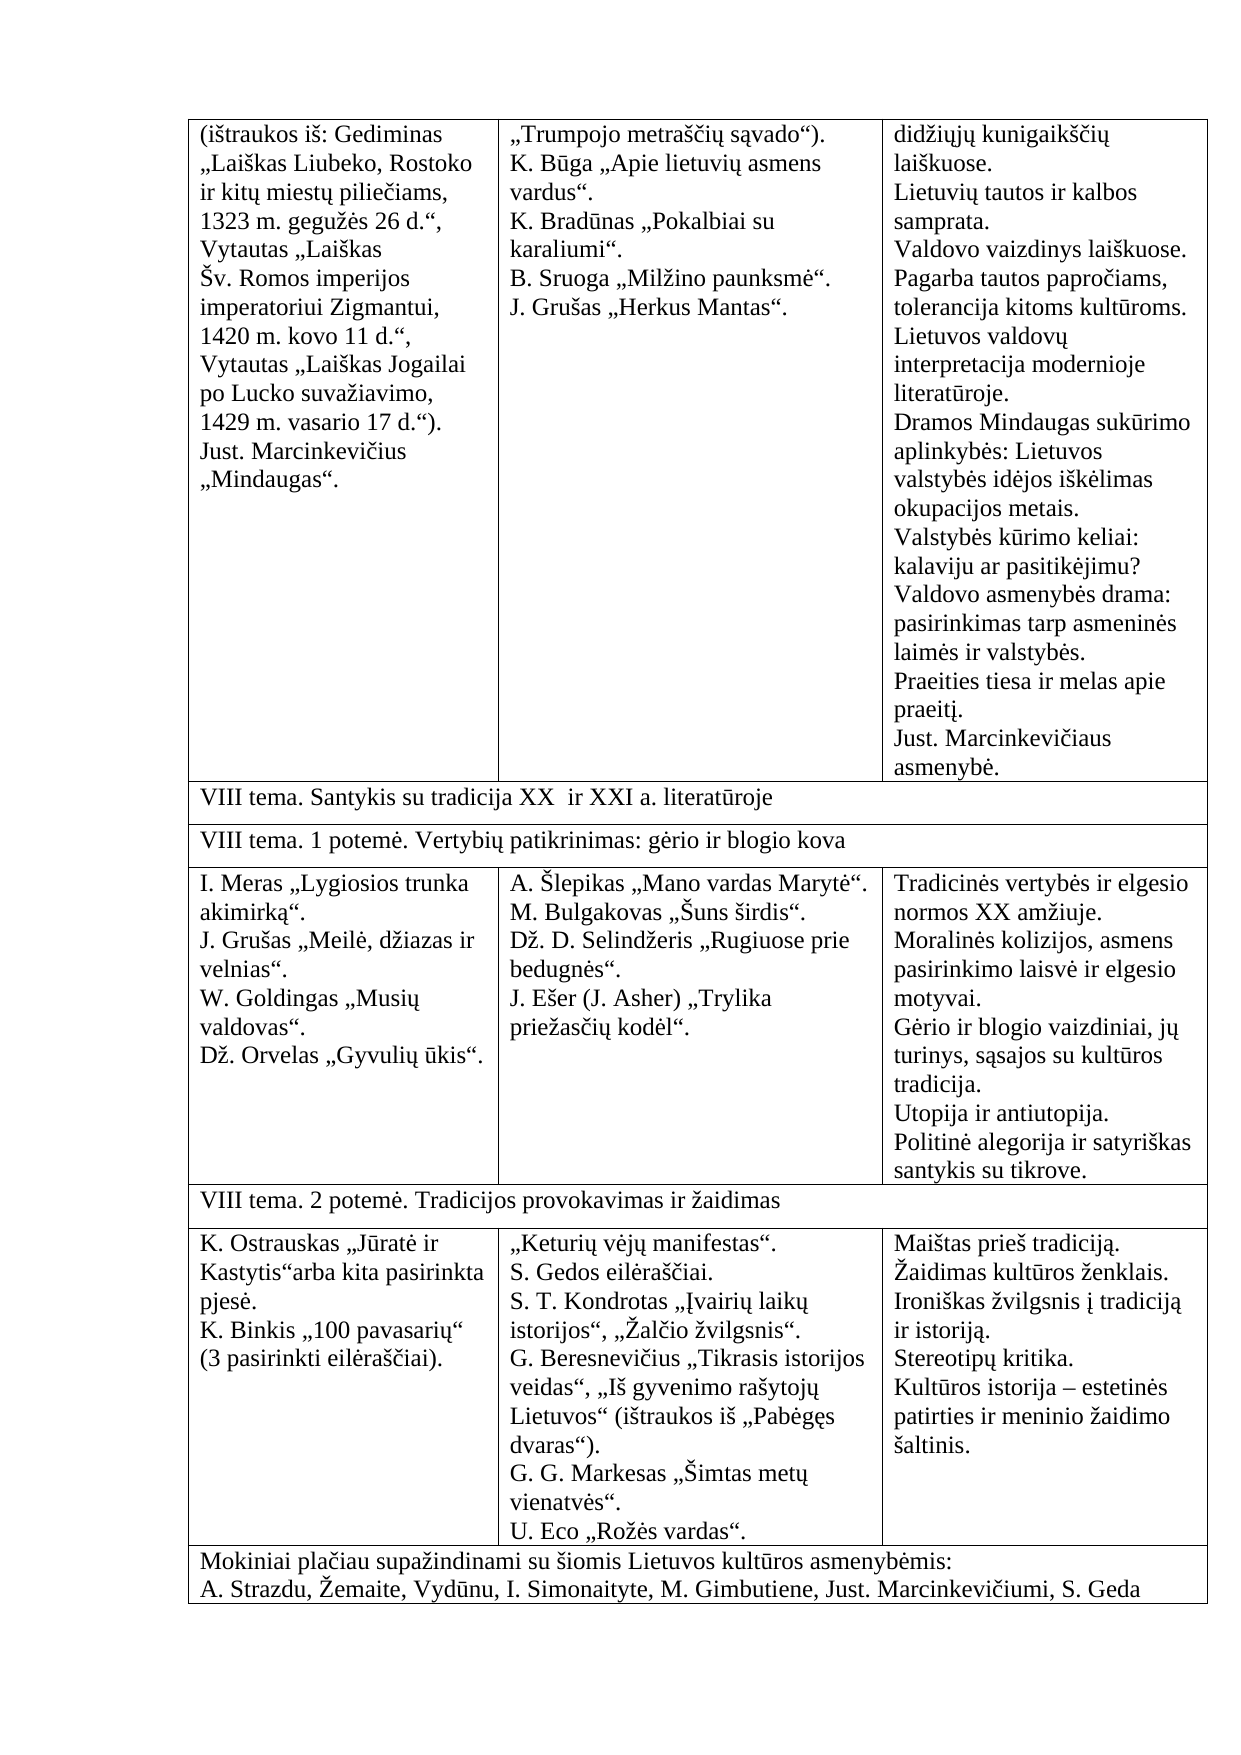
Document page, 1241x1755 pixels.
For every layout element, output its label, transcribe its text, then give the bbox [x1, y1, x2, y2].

table_cell K. Ostrauskas „Jūratė ir Kastytis“arba kita pasirinkta pjesė. K. Binkis „100 pavasarių“ (3 pasirinkti eilėraščiai). [189, 1229, 498, 1545]
table_cell VIII tema. Santykis su tradicija XX ir XXI a. literatūroje [189, 782, 1207, 824]
table_cell „Trumpojo metraščių sąvado“). K. Būga „Apie lietuvių asmens vardus“. K. Bradūnas „Pokalbiai su karaliumi“. B. Sruoga „Milžino paunksmė“. J. Grušas „Herkus Mantas“. [499, 120, 882, 781]
table_cell „Keturių vėjų manifestas“. S. Gedos eilėraščiai. S. T. Kondrotas „Įvairių laikų istorijos“, „Žalčio žvilgsnis“. G. Beresnevičius „Tikrasis istorijos veidas“, „Iš gyvenimo rašytojų Lietuvos“ (ištraukos iš „Pabėgęs dvaras“). G. G. Markesas „Šimtas metų vienatvės“. U. Eco „Rožės vardas“. [499, 1229, 882, 1545]
table_cell VIII tema. 2 potemė. Tradicijos provokavimas ir žaidimas [189, 1185, 1207, 1227]
table_cell I. Meras „Lygiosios trunka akimirką“. J. Grušas „Meilė, džiazas ir velnias“. W. Goldingas „Musių valdovas“. Dž. Orvelas „Gyvulių ūkis“. [189, 868, 498, 1184]
table_cell Maištas prieš tradiciją. Žaidimas kultūros ženklais. Ironiškas žvilgsnis į tradiciją ir istoriją. Stereotipų kritika. Kultūros istorija – estetinės patirties ir meninio žaidimo šaltinis. [883, 1229, 1207, 1545]
table_cell A. Šlepikas „Mano vardas Marytė“. M. Bulgakovas „Šuns širdis“. Dž. D. Selindžeris „Rugiuose prie bedugnės“. J. Ešer (J. Asher) „Trylika priežasčių kodėl“. [499, 868, 882, 1184]
table_cell (ištraukos iš: Gediminas „Laiškas Liubeko, Rostoko ir kitų miestų piliečiams, 1323 m. gegužės 26 d.“, Vytautas „Laiškas Šv. Romos imperijos imperatoriui Zigmantui, 1420 m. kovo 11 d.“, Vytautas „Laiškas Jogailai po Lucko suvažiavimo, 1429 m. vasario 17 d.“). Just. Marcinkevičius „Mindaugas“. [189, 120, 498, 781]
table_cell Tradicinės vertybės ir elgesio normos XX amžiuje. Moralinės kolizijos, asmens pasirinkimo laisvė ir elgesio motyvai. Gėrio ir blogio vaizdiniai, jų turinys, sąsajos su kultūros tradicija. Utopija ir antiutopija. Politinė alegorija ir satyriškas santykis su tikrove. [883, 868, 1207, 1184]
table_cell didžiųjų kunigaikščių laiškuose. Lietuvių tautos ir kalbos samprata. Valdovo vaizdinys laiškuose. Pagarba tautos papročiams, tolerancija kitoms kultūroms. Lietuvos valdovų interpretacija modernioje literatūroje. Dramos Mindaugas sukūrimo aplinkybės: Lietuvos valstybės idėjos iškėlimas okupacijos metais. Valstybės kūrimo keliai: kalaviju ar pasitikėjimu? Valdovo asmenybės drama: pasirinkimas tarp asmeninės laimės ir valstybės. Praeities tiesa ir melas apie praeitį. Just. Marcinkevičiaus asmenybė. [883, 120, 1207, 781]
table_cell Mokiniai plačiau supažindinami su šiomis Lietuvos kultūros asmenybėmis: A. Strazdu, Žemaite, Vydūnu, I. Simonaityte, M. Gimbutiene, Just. Marcinkevičiumi, S. Geda [189, 1546, 1207, 1603]
table_cell VIII tema. 1 potemė. Vertybių patikrinimas: gėrio ir blogio kova [189, 825, 1207, 867]
